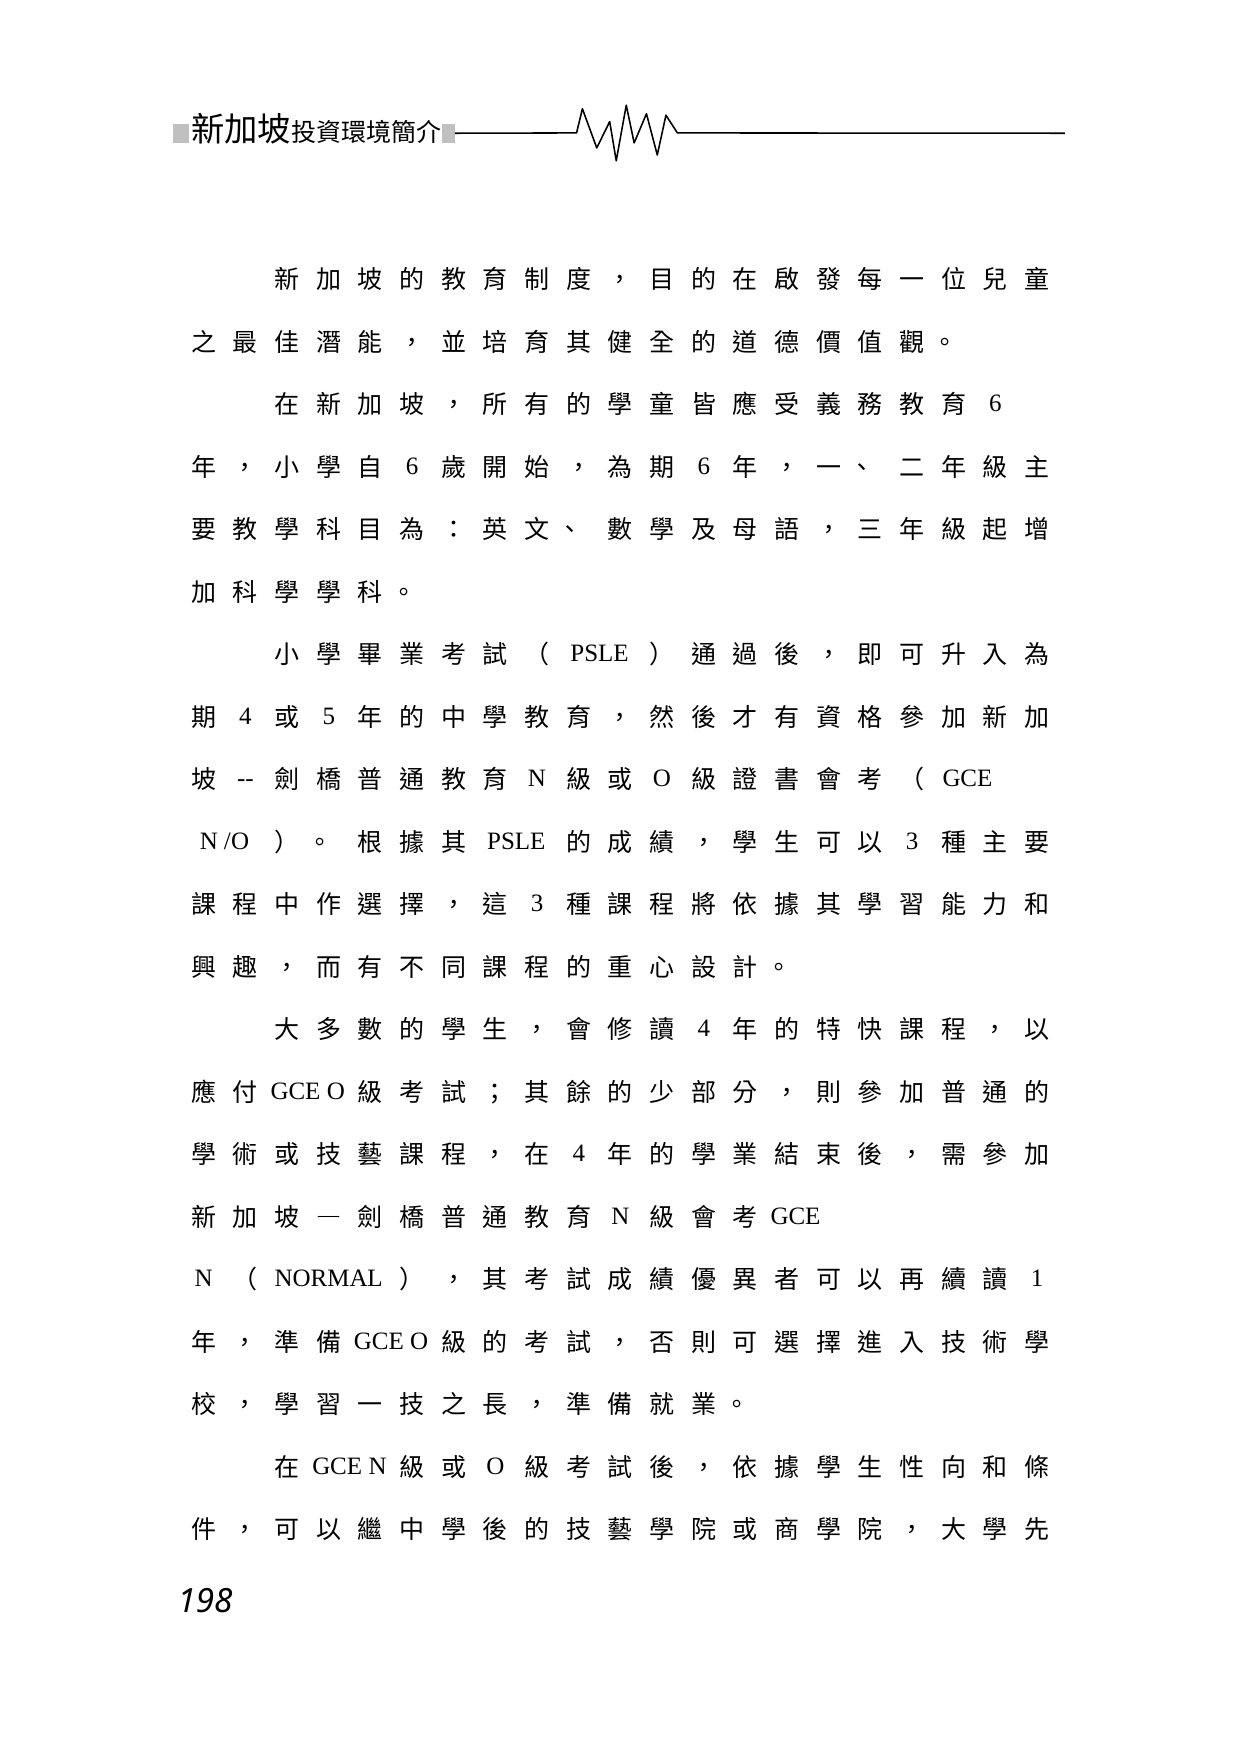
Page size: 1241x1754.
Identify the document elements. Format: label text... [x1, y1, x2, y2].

text 在新加坡，所有的學童皆應受義務教育6年，小學自6歲開始，為期6年，一、二年級主要教學科目為：英文、數學及母語，三年級起增加科學學科。 [183, 361, 1058, 611]
text 在GCE N級或O級考試後，依據學生性向和條件，可以繼中學後的技藝學院或商學院，大學先 [183, 1424, 1058, 1549]
text 新加坡的教育制度，目的在啟發每一位兒童之最佳潛能，並培育其健全的道德價值觀。 [183, 236, 1058, 361]
text 大多數的學生，會修讀4年的特快課程，以應付GCE O級考試；其餘的少部分，則參加普通的學術或技藝課程，在4年的學業結束後，需參加新加坡—劍橋普通教育N級會考GCE N（NORMAL），其考試成績優異者可以再續讀1年，準備GCE O級的考試，否則可選擇進入技術學校，學習一技之長，準備就業。 [183, 986, 1058, 1424]
text 小學畢業考試（PSLE）通過後，即可升入為期4或5年的中學教育，然後才有資格參加新加坡--劍橋普通教育N級或O級證書會考（GCE N /O）。根據其PSLE的成績，學生可以3種主要課程中作選擇，這3種課程將依據其學習能力和興趣，而有不同課程的重心設計。 [183, 611, 1058, 986]
